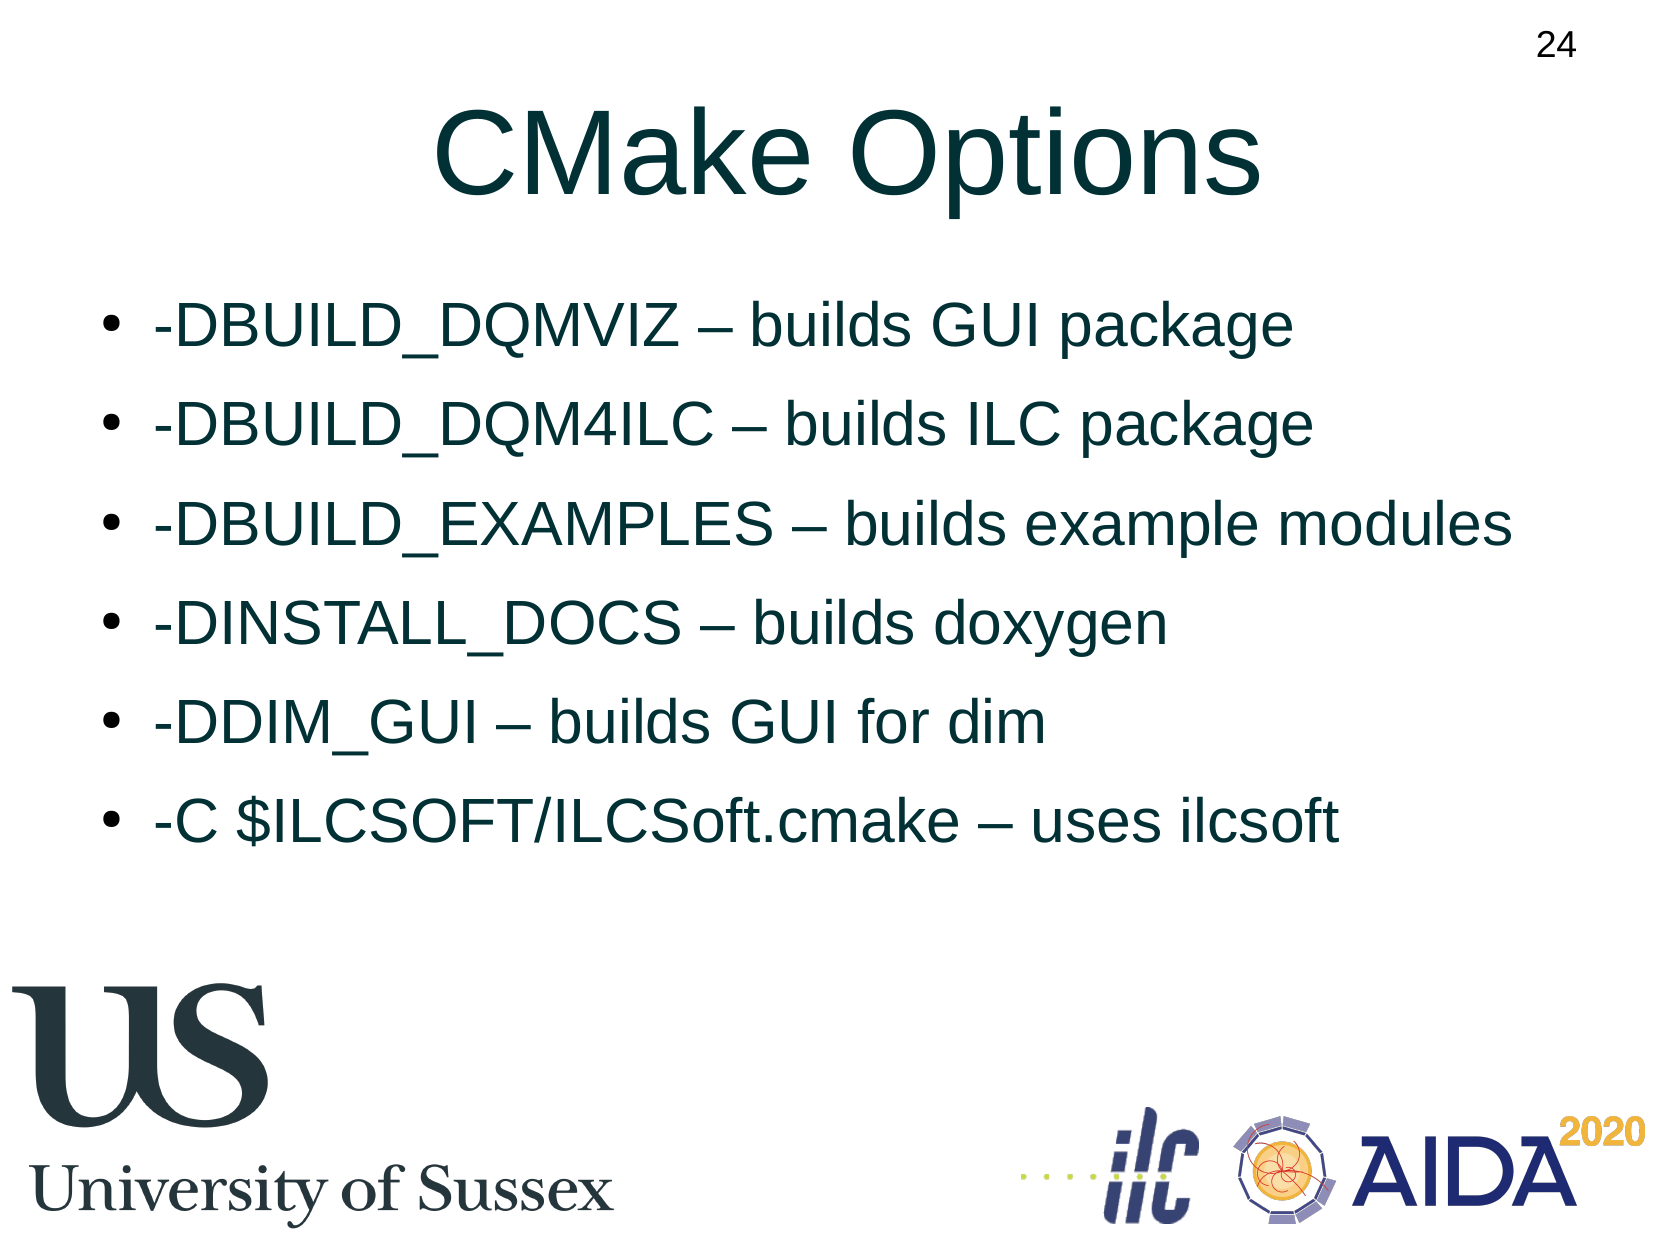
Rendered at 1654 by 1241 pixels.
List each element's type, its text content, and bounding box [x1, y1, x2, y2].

picture [1021, 1107, 1199, 1224]
picture [1233, 1116, 1645, 1224]
list -DBUILD_DQMVIZ – builds GUI package -DBUILD_DQM4ILC – builds ILC package -DBUILD_EXAMPLES – builds example modules -DINSTALL_DOCS – builds doxygen -DDIM_GUI – builds GUI for dim -C $ILCSOFT/ILCSoft.cmake – uses ilcsoft [82, 290, 1571, 957]
text_box [1521, 16, 1654, 84]
title CMake Options [82, 49, 1571, 257]
picture [11, 982, 615, 1229]
